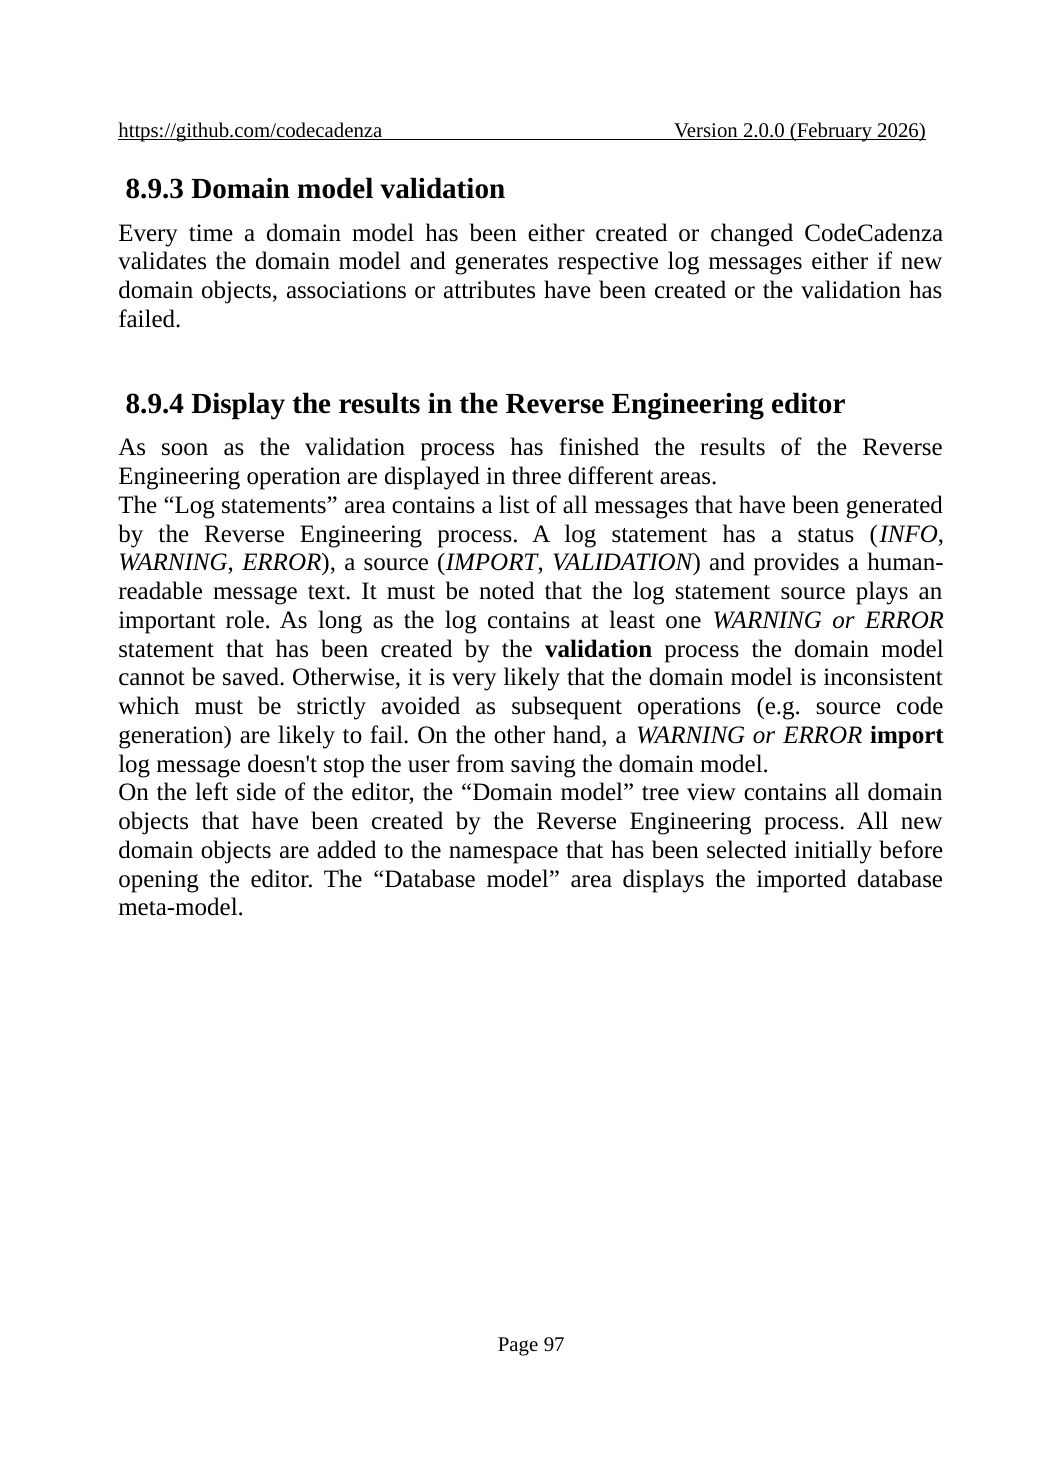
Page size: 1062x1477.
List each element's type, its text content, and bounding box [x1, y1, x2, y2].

text On the left side of the editor, the “Domain model” tree view contains all domain objects that have been created by the Reverse Engineering process. All new domain objects are added to the namespace that has been selected initially before opening the editor. The “Database model” area displays the imported database meta-model. [118, 777, 944, 921]
text The “Log statements” area contains a list of all messages that have been generated by the Reverse Engineering process. A log statement has a status (INFO, WARNING, ERROR), a source (IMPORT, VALIDATION) and provides a human-readable message text. It must be noted that the log statement source plays an important role. As long as the log contains at least one WARNING or ERROR statement that has been created by the validation process the domain model cannot be saved. Otherwise, it is very likely that the domain model is inconsistent which must be strictly avoided as subsequent operations (e.g. source code generation) are likely to fail. On the other hand, a WARNING or ERROR import log message doesn't stop the user from saving the domain model. [118, 490, 944, 777]
subtitle Domain model validation [118, 172, 944, 205]
text As soon as the validation process has finished the results of the Reverse Engineering operation are displayed in three different areas. [118, 432, 944, 490]
text Every time a domain model has been either created or changed CodeCadenza validates the domain model and generates respective log messages either if new domain objects, associations or attributes have been created or the validation has failed. [118, 218, 944, 333]
subtitle Display the results in the Reverse Engineering editor [118, 386, 944, 420]
